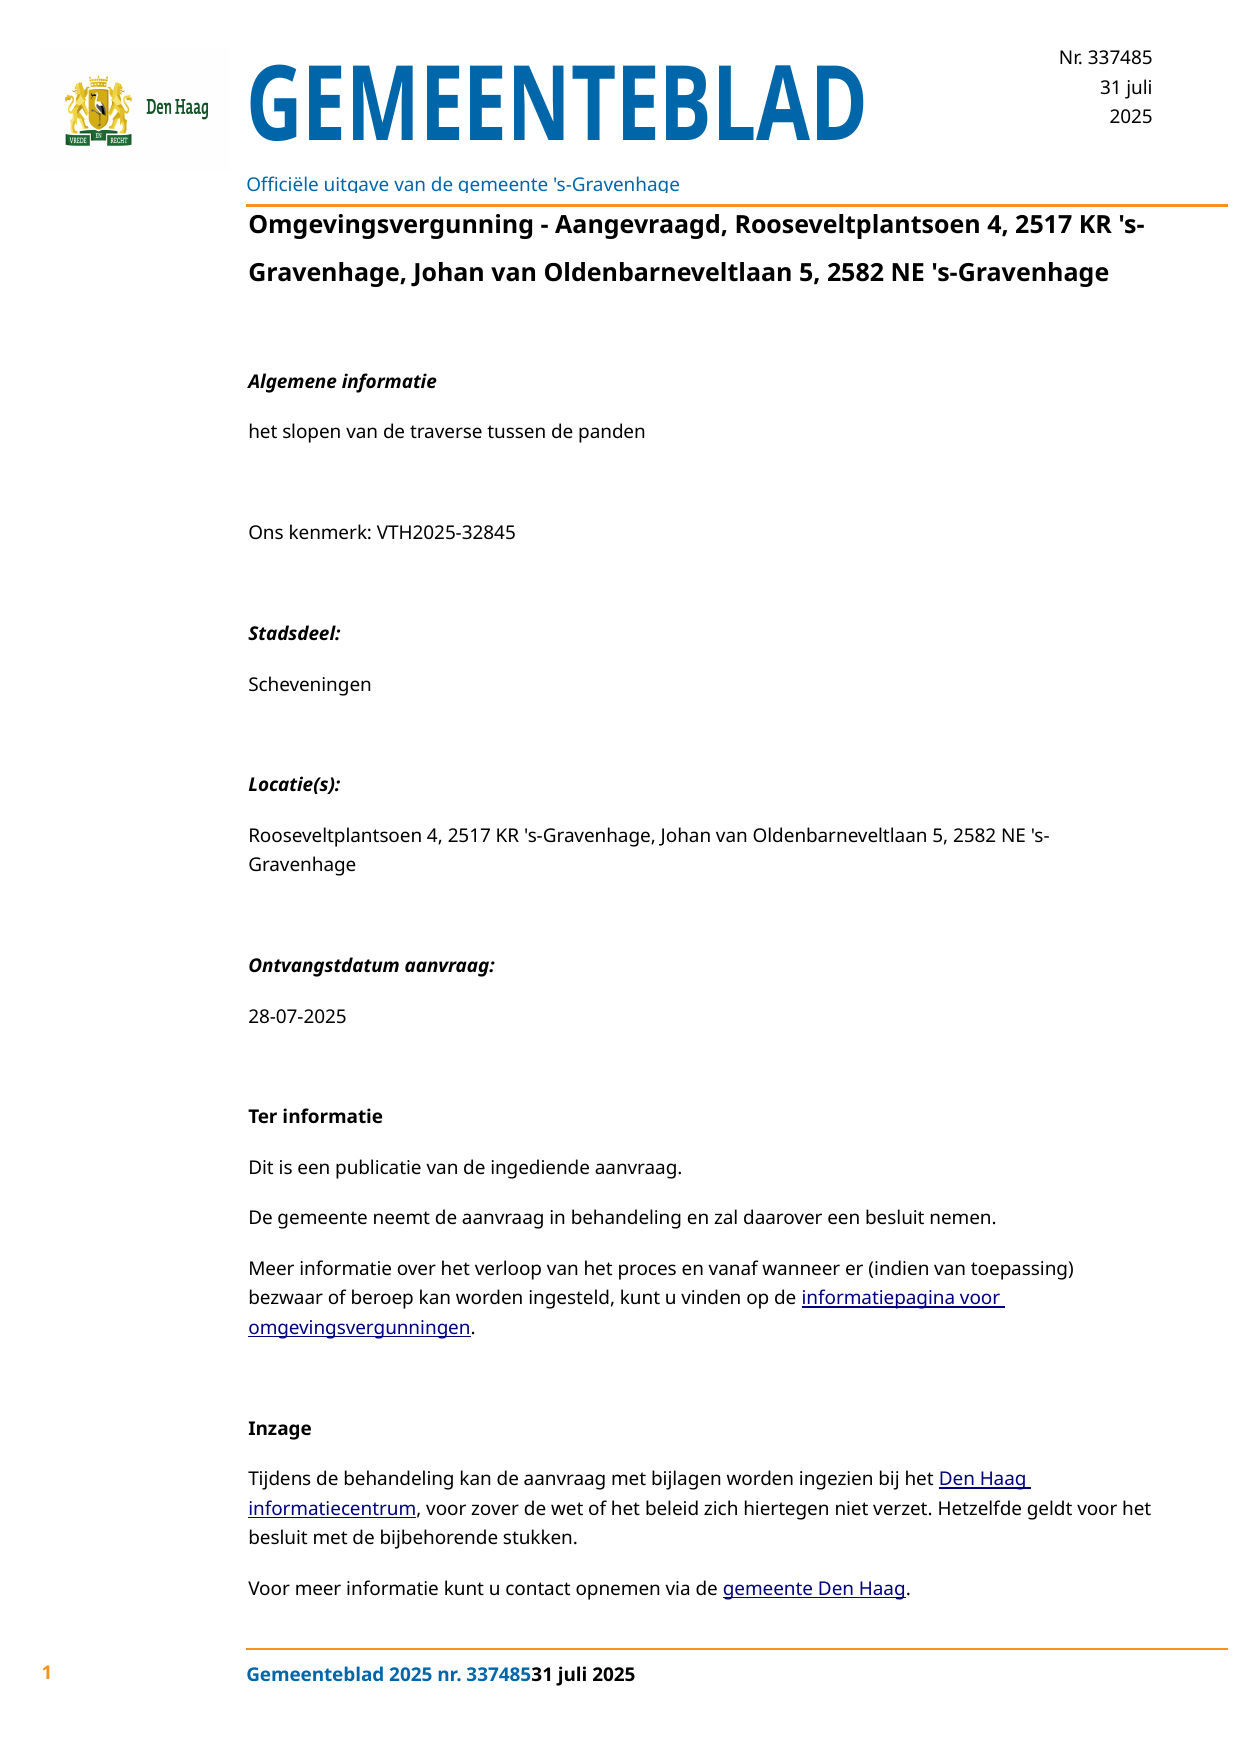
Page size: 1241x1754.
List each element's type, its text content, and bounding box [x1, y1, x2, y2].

text Ontvangstdatum aanvraag: [248, 952, 1152, 978]
text 28-07-2025 [248, 1003, 1152, 1029]
text Inzage [248, 1415, 1152, 1441]
text Algemene informatie [248, 368, 1152, 394]
text Scheveningen [248, 671, 1152, 697]
text Omgevingsvergunning - Aangevraagd, Rooseveltplantsoen 4, 2517 KR 's-Gravenhage, Johan van Oldenbarneveltlaan 5, 2582 NE 's-Gravenhage [248, 207, 1152, 288]
text Ter informatie [248, 1104, 1152, 1129]
text Locatie(s): [248, 772, 1152, 797]
text Voor meer informatie kunt u contact opnemen via de gemeente Den Haag. [248, 1575, 1152, 1601]
text Dit is een publicatie van de ingediende aanvraag. [248, 1154, 1152, 1180]
text het slopen van de traverse tussen de panden [248, 419, 1152, 444]
text Tijdens de behandeling kan de aanvraag met bijlagen worden ingezien bij het Den Haag informatiecentrum, voor zover de wet of het beleid zich hiertegen niet verzet. Hetzelfde geldt voor het besluit met de bijbehorende stukken. [248, 1465, 1152, 1550]
text Meer informatie over het verloop van het proces en vanaf wanneer er (indien van toepassing) bezwaar of beroep kan worden ingesteld, kunt u vinden op de informatiepagina voor omgevingsvergunningen. [248, 1255, 1152, 1340]
text Rooseveltplantsoen 4, 2517 KR 's-Gravenhage, Johan van Oldenbarneveltlaan 5, 2582 NE 's-Gravenhage [248, 822, 1152, 877]
picture [41, 47, 231, 172]
text De gemeente neemt de aanvraag in behandeling en zal daarover een besluit nemen. [248, 1204, 1152, 1230]
text Stadsdeel: [248, 620, 1152, 646]
text Ons kenmerk: VTH2025-32845 [248, 519, 1152, 545]
